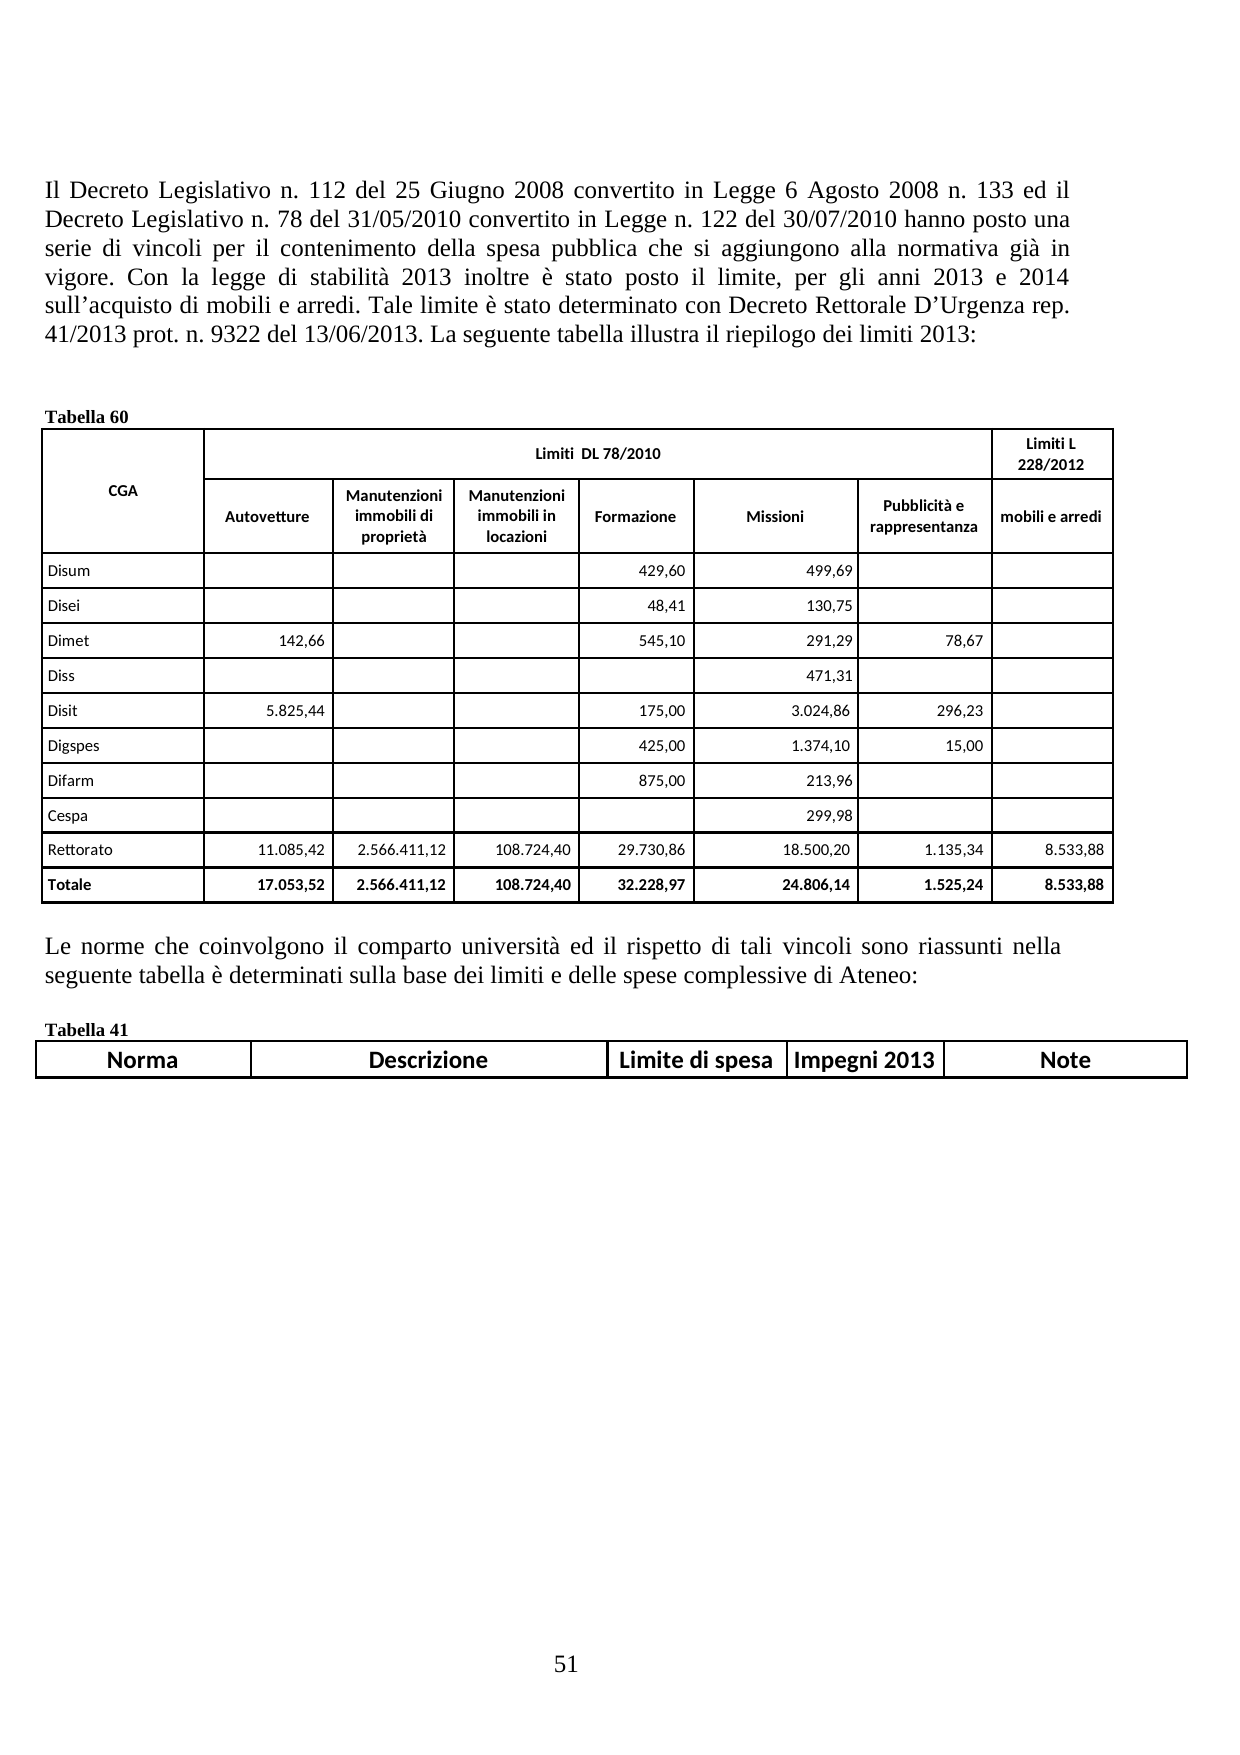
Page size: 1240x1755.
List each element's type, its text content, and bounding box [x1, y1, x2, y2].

table_header Limite di spesa [609, 1042, 786, 1076]
table_cell 425,00 [580, 729, 693, 762]
table_header Limiti L 228/2012 [993, 430, 1112, 478]
table_cell [993, 624, 1112, 657]
table_cell Diss [43, 659, 203, 692]
table_cell [993, 694, 1112, 727]
table_cell 213,96 [695, 764, 857, 797]
table_cell 48,41 [580, 589, 693, 622]
table_cell [993, 659, 1112, 692]
table_cell 2.566.411,12 [334, 869, 453, 901]
table_header Descrizione [252, 1042, 606, 1076]
table_cell [455, 554, 578, 587]
table_cell [334, 659, 453, 692]
table_cell 429,60 [580, 554, 693, 587]
table_cell [455, 624, 578, 657]
table_cell 78,67 [859, 624, 991, 657]
table_cell Missioni [695, 480, 857, 552]
table_cell Dimet [43, 624, 203, 657]
text Le norme che coinvolgono il comparto università ed il rispetto di tali vincoli sono riassunti nella seguente tabella è determinati sulla base dei limiti e delle spese complessive di Ateneo: [44, 931, 1070, 989]
table_cell [455, 729, 578, 762]
table_header Impegni 2013 [788, 1042, 943, 1076]
table_cell 24.806,14 [695, 869, 857, 901]
table_cell 18.500,20 [695, 834, 857, 866]
table_cell 471,31 [695, 659, 857, 692]
table_cell [205, 729, 332, 762]
table_cell 108.724,40 [455, 834, 578, 866]
table_cell Pubblicità e rappresentanza [859, 480, 991, 552]
table_cell 1.525,24 [859, 869, 991, 901]
table_cell [205, 659, 332, 692]
table_cell [993, 729, 1112, 762]
table_cell 29.730,86 [580, 834, 693, 866]
table_cell [205, 764, 332, 797]
table_cell 175,00 [580, 694, 693, 727]
table_cell [859, 659, 991, 692]
table_cell 8.533,88 [993, 834, 1112, 866]
table_cell [580, 659, 693, 692]
table_cell Cespa [43, 799, 203, 831]
table_cell 108.724,40 [455, 869, 578, 901]
table_cell [205, 589, 332, 622]
table_cell Formazione [580, 480, 693, 552]
table_header CGA [43, 430, 203, 552]
table_cell 32.228,97 [580, 869, 693, 901]
table_cell 130,75 [695, 589, 857, 622]
table_cell mobili e arredi [993, 480, 1112, 552]
table_cell Disum [43, 554, 203, 587]
table_cell 3.024,86 [695, 694, 857, 727]
table_cell [334, 799, 453, 831]
table_cell [859, 764, 991, 797]
table_cell Digspes [43, 729, 203, 762]
table_cell [993, 589, 1112, 622]
table_cell [334, 589, 453, 622]
table_cell 11.085,42 [205, 834, 332, 866]
table_cell [580, 799, 693, 831]
table_cell [859, 799, 991, 831]
table_cell 8.533,88 [993, 869, 1112, 901]
table_cell Difarm [43, 764, 203, 797]
table_cell [455, 659, 578, 692]
table_cell Manutenzioni immobili in locazioni [455, 480, 578, 552]
table_cell 545,10 [580, 624, 693, 657]
table_cell [993, 764, 1112, 797]
table_cell Totale [43, 869, 203, 901]
table_cell 1.135,34 [859, 834, 991, 866]
table_cell 142,66 [205, 624, 332, 657]
table_cell 875,00 [580, 764, 693, 797]
table_header Limiti DL 78/2010 [205, 430, 991, 478]
table_cell [334, 764, 453, 797]
table_cell 5.825,44 [205, 694, 332, 727]
table_cell [455, 694, 578, 727]
table_cell [859, 554, 991, 587]
table_cell 2.566.411,12 [334, 834, 453, 866]
text Tabella 41 [44, 1018, 1200, 1040]
text Il Decreto Legislativo n. 112 del 25 Giugno 2008 convertito in Legge 6 Agosto 2008 n. 133 ed il Decreto Legislativo n. 78 del 31/05/2010 convertito in Legge n. 122 del 30/07/2010 hanno posto una serie di vincoli per il contenimento della spesa pubblica che si aggiungono alla normativa già in vigore. Con la legge di stabilità 2013 inoltre è stato posto il limite, per gli anni 2013 e 2014 sull’acquisto di mobili e arredi. Tale limite è stato determinato con Decreto Rettorale D’Urgenza rep. 41/2013 prot. n. 9322 del 13/06/2013. La seguente tabella illustra il riepilogo dei limiti 2013: [44, 175, 1070, 348]
table_cell [205, 799, 332, 831]
table_cell 17.053,52 [205, 869, 332, 901]
table_cell Rettorato [43, 834, 203, 866]
table_cell Disei [43, 589, 203, 622]
table_cell 299,98 [695, 799, 857, 831]
table_cell [334, 624, 453, 657]
table_cell 296,23 [859, 694, 991, 727]
table_cell Disit [43, 694, 203, 727]
table_cell [455, 764, 578, 797]
table_cell 499,69 [695, 554, 857, 587]
table_cell 291,29 [695, 624, 857, 657]
text Tabella 60 [44, 406, 128, 428]
table_cell [455, 799, 578, 831]
table_cell [859, 589, 991, 622]
table_cell [993, 799, 1112, 831]
table_header Norma [37, 1042, 250, 1076]
table_cell 1.374,10 [695, 729, 857, 762]
table_cell Manutenzioni immobili di proprietà [334, 480, 453, 552]
table_cell [993, 554, 1112, 587]
table_cell Autovetture [205, 480, 332, 552]
table_cell [455, 589, 578, 622]
table_header Note [945, 1042, 1186, 1076]
table_cell [334, 554, 453, 587]
table_cell [334, 729, 453, 762]
table_cell 15,00 [859, 729, 991, 762]
table_cell [334, 694, 453, 727]
table_cell [205, 554, 332, 587]
